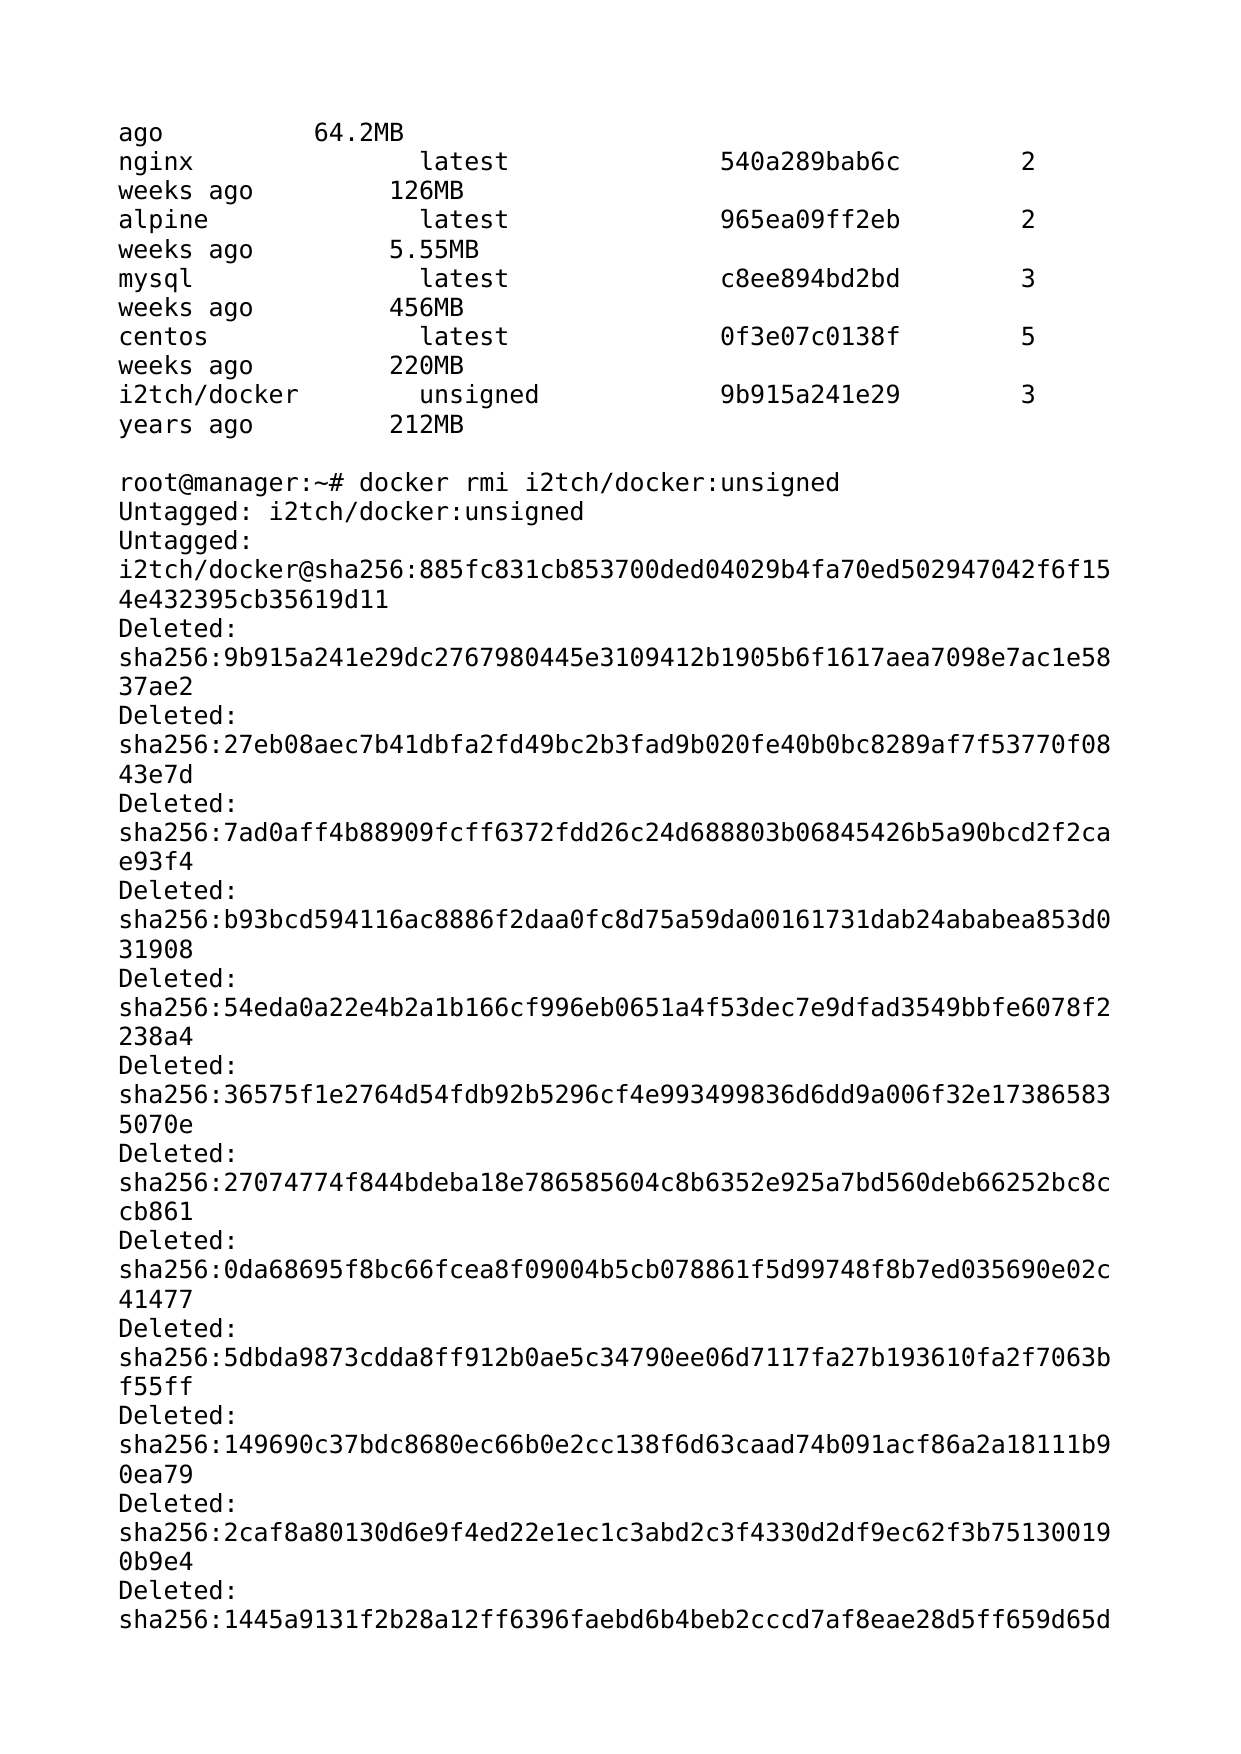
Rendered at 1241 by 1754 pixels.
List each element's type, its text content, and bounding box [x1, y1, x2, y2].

text ago 64.2MB nginx latest 540a289bab6c 2 weeks ago 126MB alpine latest 965ea09ff2eb 2 weeks ago 5.55MB mysql latest c8ee894bd2bd 3 weeks ago 456MB centos latest 0f3e07c0138f 5 weeks ago 220MB i2tch/docker unsigned 9b915a241e29 3 years ago 212MB root@manager:~# docker rmi i2tch/docker:unsigned Untagged: i2tch/docker:unsigned Untagged: i2tch/docker@sha256:885fc831cb853700ded04029b4fa70ed502947042f6f154e432395cb35619d11 Deleted: sha256:9b915a241e29dc2767980445e3109412b1905b6f1617aea7098e7ac1e5837ae2 Deleted: sha256:27eb08aec7b41dbfa2fd49bc2b3fad9b020fe40b0bc8289af7f53770f0843e7d Deleted: sha256:7ad0aff4b88909fcff6372fdd26c24d688803b06845426b5a90bcd2f2cae93f4 Deleted: sha256:b93bcd594116ac8886f2daa0fc8d75a59da00161731dab24ababea853d031908 Deleted: sha256:54eda0a22e4b2a1b166cf996eb0651a4f53dec7e9dfad3549bbfe6078f2238a4 Deleted: sha256:36575f1e2764d54fdb92b5296cf4e993499836d6dd9a006f32e173865835070e Deleted: sha256:27074774f844bdeba18e786585604c8b6352e925a7bd560deb66252bc8ccb861 Deleted: sha256:0da68695f8bc66fcea8f09004b5cb078861f5d99748f8b7ed035690e02c41477 Deleted: sha256:5dbda9873cdda8ff912b0ae5c34790ee06d7117fa27b193610fa2f7063bf55ff Deleted: sha256:149690c37bdc8680ec66b0e2cc138f6d63caad74b091acf86a2a18111b90ea79 Deleted: sha256:2caf8a80130d6e9f4ed22e1ec1c3abd2c3f4330d2df9ec62f3b751300190b9e4 Deleted: sha256:1445a9131f2b28a12ff6396faebd6b4beb2cccd7af8eae28d5ff659d65d [118, 118, 1122, 1635]
